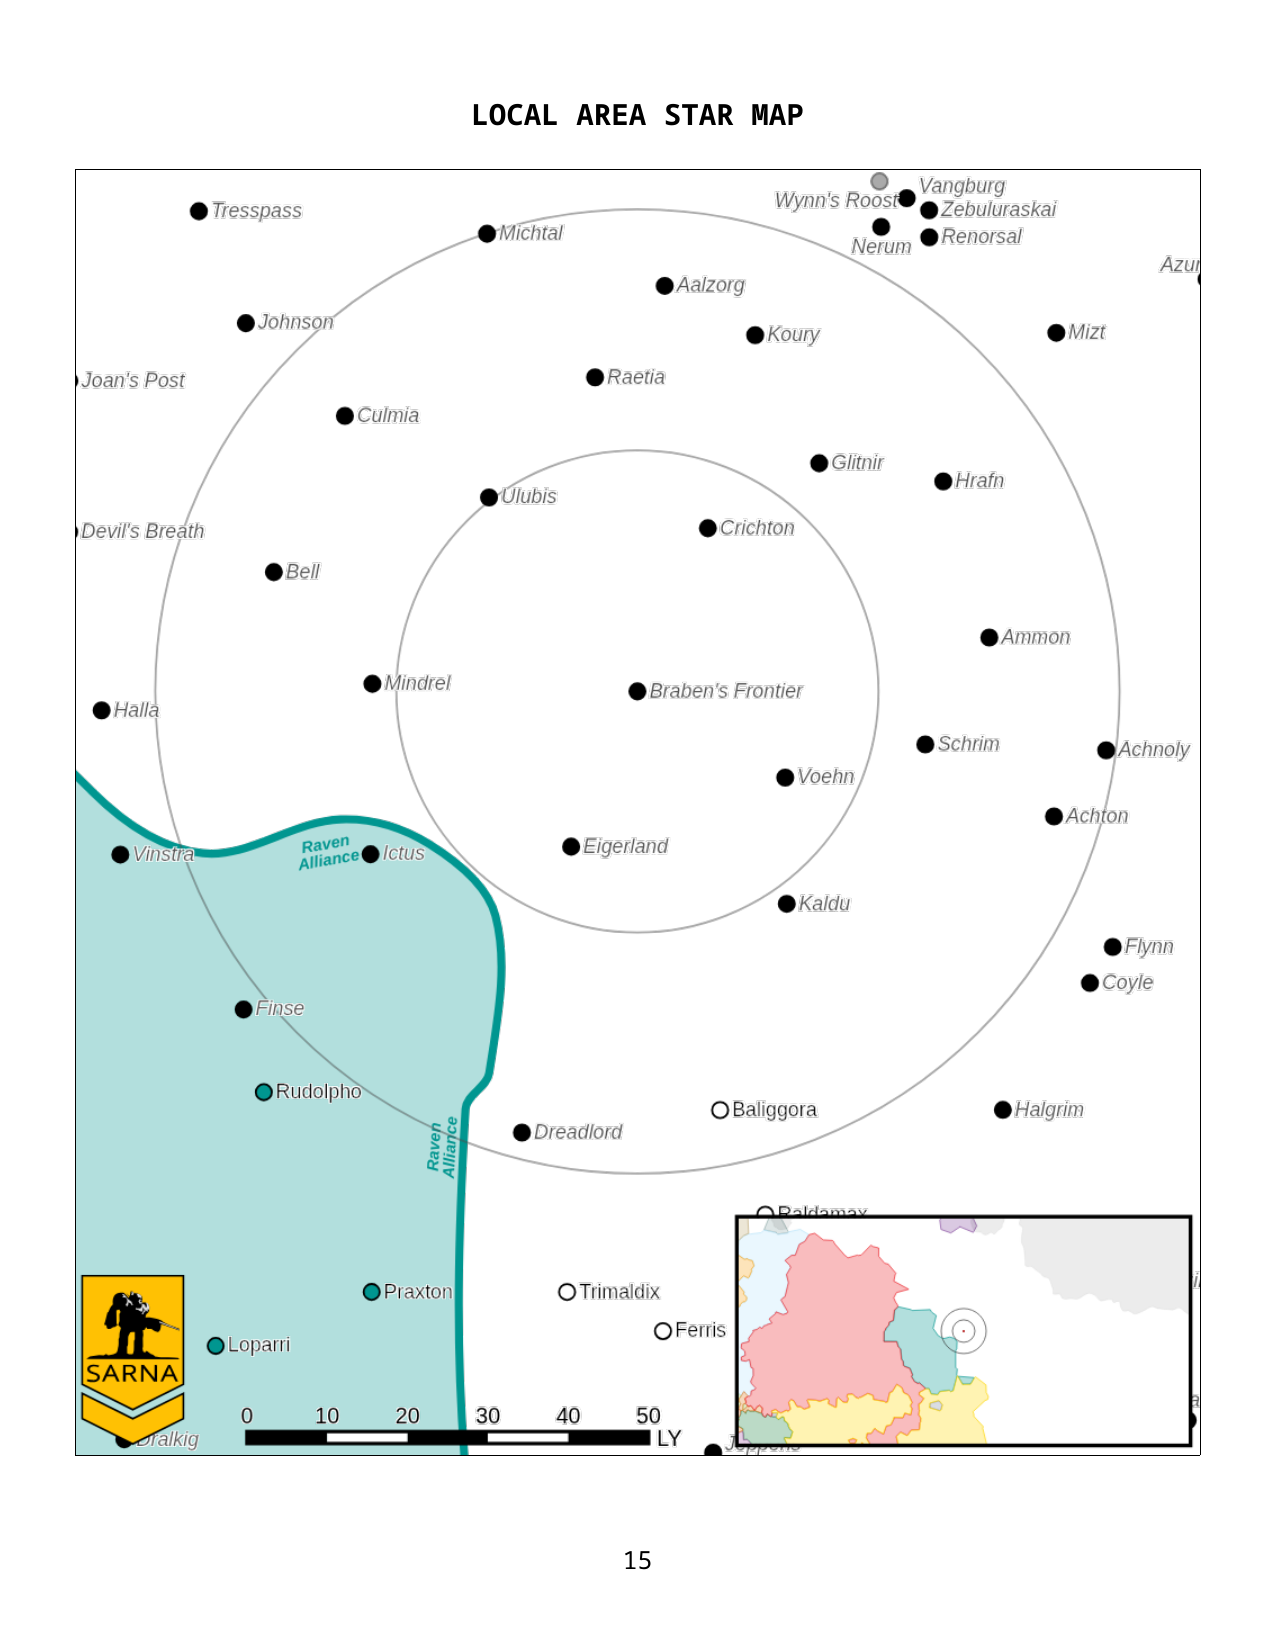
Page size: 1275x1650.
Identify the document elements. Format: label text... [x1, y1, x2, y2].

picture [76, 170, 1200, 1455]
subtitle LOCAL AREA STAR MAP [73, 94, 1201, 134]
